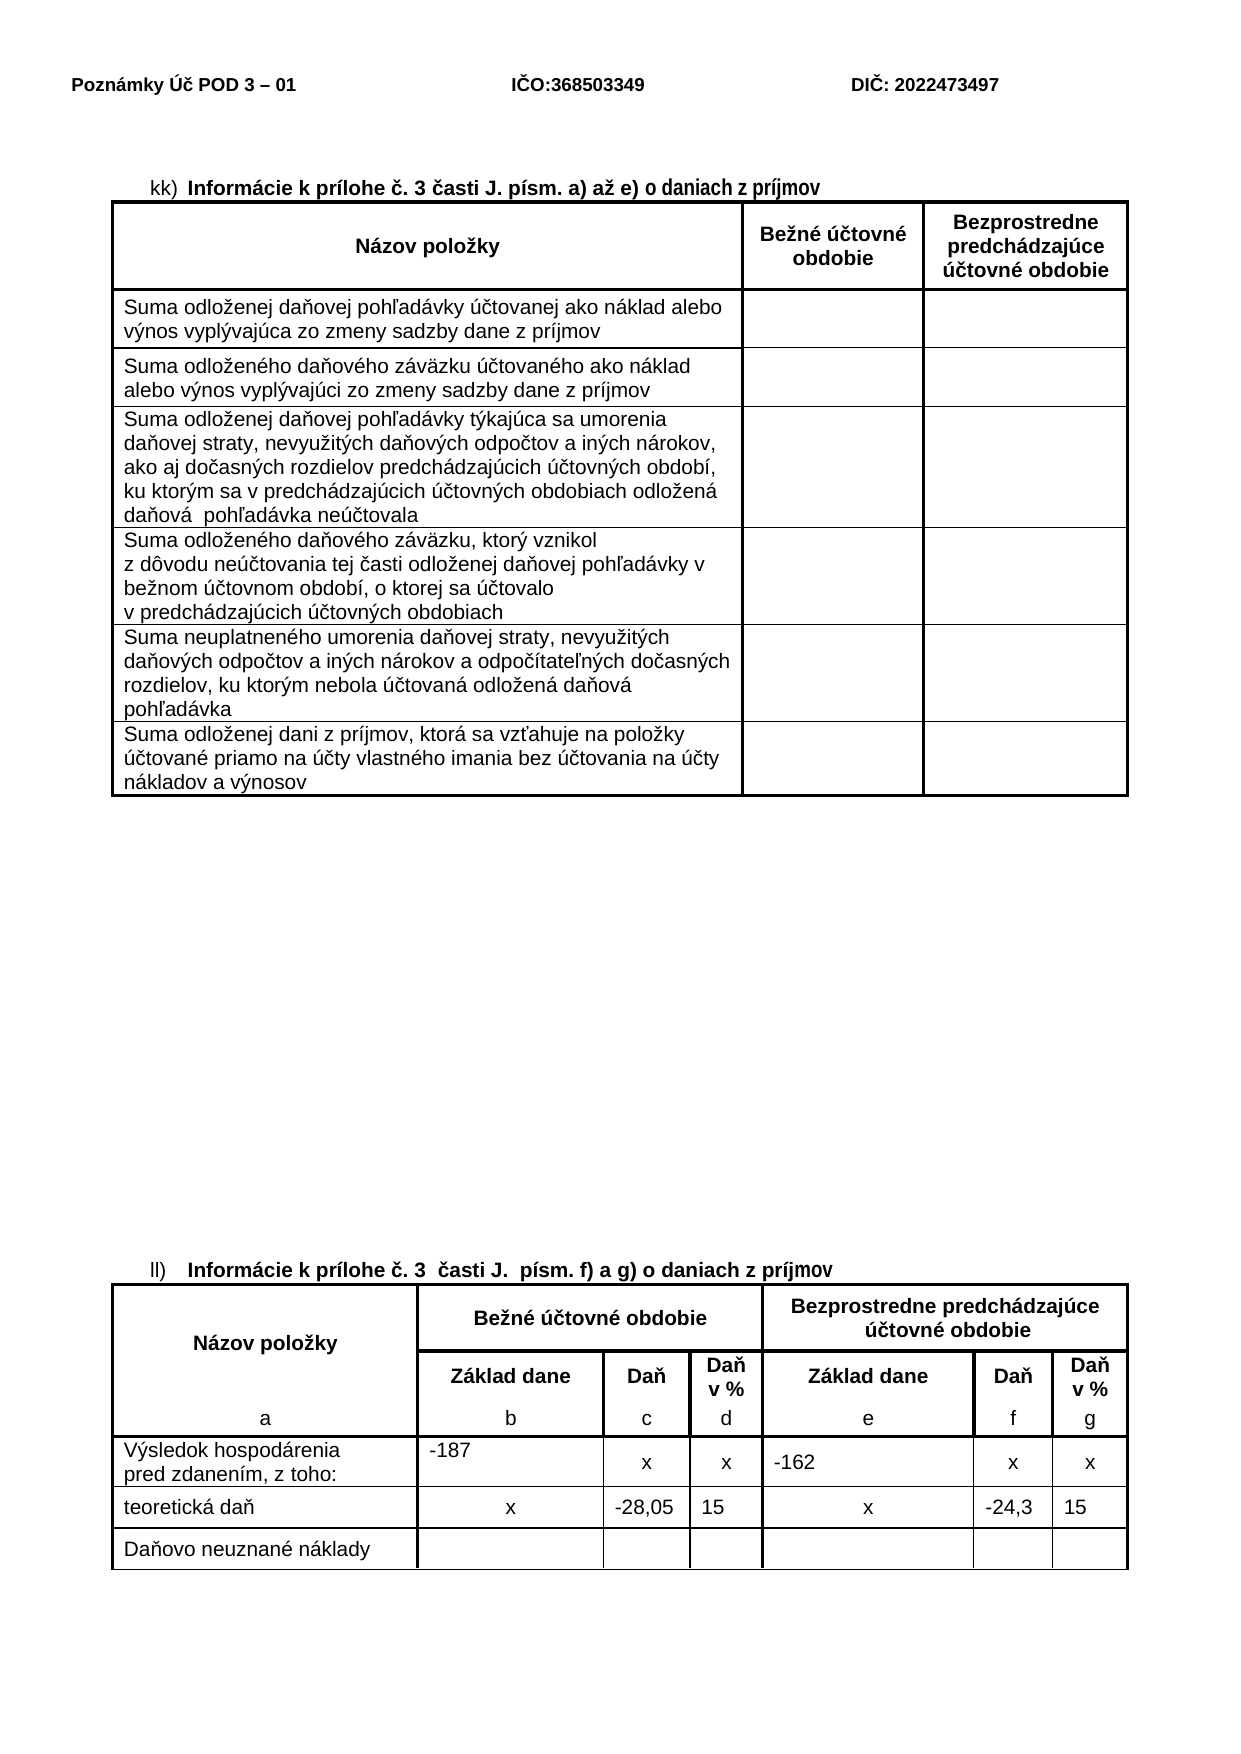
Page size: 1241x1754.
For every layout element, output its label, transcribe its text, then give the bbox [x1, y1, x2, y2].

table_cell -24,3 [974, 1487, 1052, 1527]
table_cell f [976, 1400, 1051, 1435]
table_cell [744, 722, 922, 794]
table_cell Suma neuplatneného umorenia daňovej straty, nevyužitých daňových odpočtov a iných nárokov a odpočítateľných dočasných rozdielov, ku ktorým nebola účtovaná odložená daňová pohľadávka [114, 625, 741, 721]
table_cell [744, 348, 922, 406]
table_header Bezprostredne predchádzajúce účtovné obdobie [925, 204, 1126, 288]
table_cell 15 [691, 1487, 761, 1527]
table_cell Suma odloženej dani z príjmov, ktorá sa vzťahuje na položky účtované priamo na účty vlastného imania bez účtovania na účty nákladov a výnosov [114, 722, 741, 794]
table_cell x [1053, 1438, 1126, 1486]
table_cell Základ dane [419, 1353, 602, 1400]
table_header Bežné účtovné obdobie [419, 1286, 761, 1349]
table_cell [925, 407, 1126, 527]
table_cell teoretická daň [114, 1487, 416, 1527]
table_cell x [419, 1487, 603, 1527]
table_cell Daň [976, 1353, 1051, 1400]
table_cell Základ dane [764, 1353, 972, 1400]
subtitle Informácie k prílohe č. 3 časti J. písm. f) a g) o daniach z príjmov [150, 1256, 1128, 1282]
table_cell [764, 1529, 973, 1568]
table_cell c [605, 1400, 688, 1435]
table_cell 15 [1053, 1487, 1126, 1527]
table_cell [925, 528, 1126, 624]
table_cell a [114, 1400, 416, 1435]
table_cell -28,05 [604, 1487, 689, 1527]
table_header Názov položky [114, 204, 741, 288]
table_cell [744, 407, 922, 527]
table_cell [419, 1529, 603, 1568]
table_cell Suma odloženej daňovej pohľadávky týkajúca sa umorenia daňovej straty, nevyužitých daňových odpočtov a iných nárokov, ako aj dočasných rozdielov predchádzajúcich účtovných období, ku ktorým sa v predchádzajúcich účtovných obdobiach odložená daňová pohľadávka neúčtovala [114, 407, 741, 527]
table_cell [974, 1529, 1052, 1568]
table_cell x [764, 1487, 973, 1527]
table_cell [691, 1529, 761, 1568]
table_cell b [419, 1400, 602, 1435]
table_cell d [692, 1400, 761, 1435]
table_cell -162 [764, 1438, 973, 1486]
table_cell Suma odloženej daňovej pohľadávky účtovanej ako náklad alebo výnos vyplývajúca zo zmeny sadzby dane z príjmov [114, 291, 741, 347]
table_cell x [691, 1438, 761, 1486]
table_cell [925, 625, 1126, 721]
table_cell Daň [605, 1353, 688, 1400]
table_cell Suma odloženého daňového záväzku účtovaného ako náklad alebo výnos vyplývajúci zo zmeny sadzby dane z príjmov [114, 349, 741, 406]
table_cell Výsledok hospodárenia pred zdanením, z toho: [114, 1438, 416, 1486]
table_cell [925, 722, 1126, 794]
table_header Bežné účtovné obdobie [744, 204, 922, 288]
table_cell [1053, 1529, 1126, 1568]
subtitle Informácie k prílohe č. 3 časti J. písm. a) až e) o daniach z príjmov [150, 174, 1128, 200]
table_cell -187 [419, 1438, 603, 1486]
table_header Názov položky [114, 1286, 416, 1400]
table_cell Suma odloženého daňového záväzku, ktorý vznikol z dôvodu neúčtovania tej časti odloženej daňovej pohľadávky v bežnom účtovnom období, o ktorej sa účtovalo v predchádzajúcich účtovných obdobiach [114, 528, 741, 624]
table_cell [925, 348, 1126, 406]
table_cell [604, 1529, 689, 1568]
table_cell [744, 291, 922, 347]
table_cell x [604, 1438, 689, 1486]
table_header Bezprostredne predchádzajúce účtovné obdobie [764, 1286, 1126, 1349]
table_cell x [974, 1438, 1052, 1486]
table_cell Daň v % [1054, 1353, 1126, 1400]
table_cell [744, 528, 922, 624]
table_cell e [764, 1400, 972, 1435]
table_cell Daň v % [692, 1353, 761, 1400]
table_cell Daňovo neuznané náklady [114, 1529, 416, 1568]
table_cell g [1054, 1400, 1126, 1435]
table_cell [744, 625, 922, 721]
table_cell [925, 291, 1126, 347]
